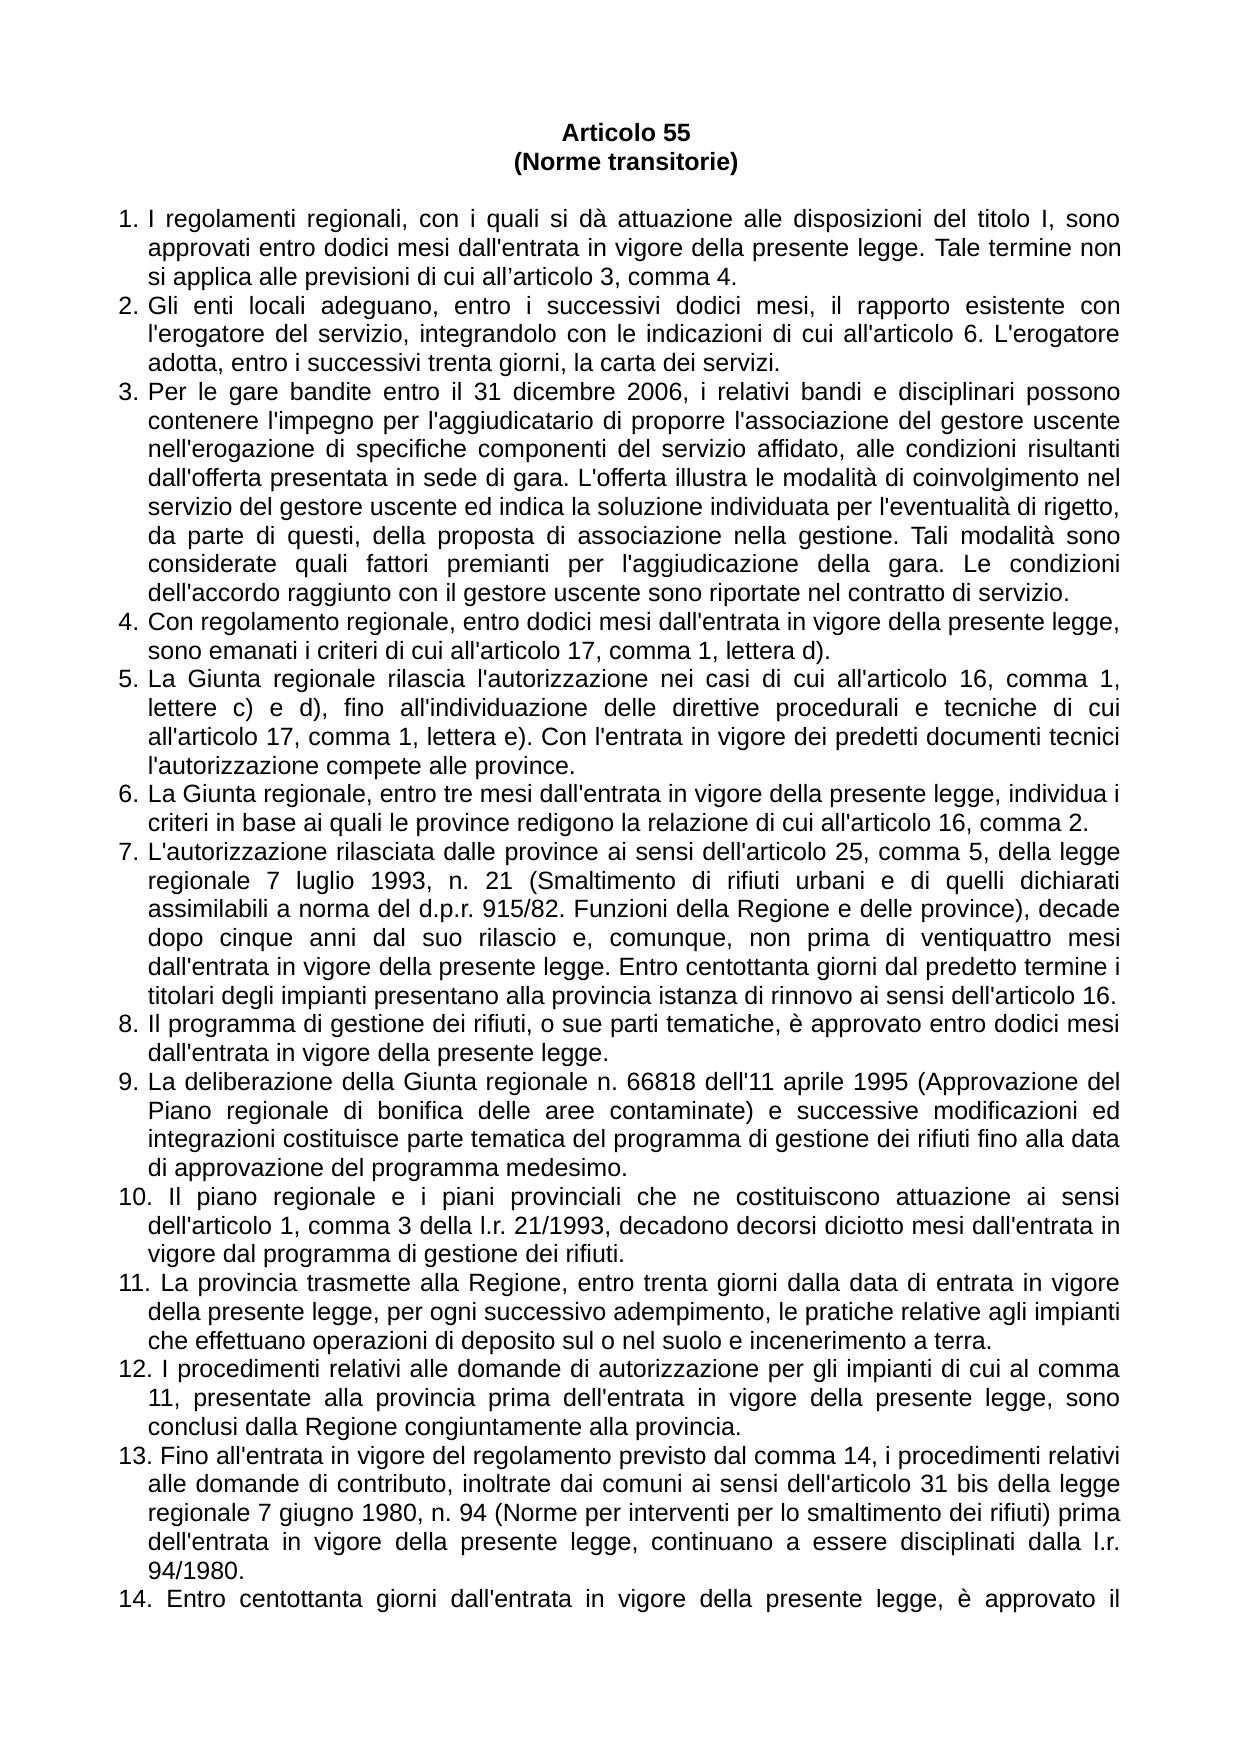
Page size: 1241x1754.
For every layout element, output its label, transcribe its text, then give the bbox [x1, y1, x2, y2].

text 9. La deliberazione della Giunta regionale n. 66818 dell'11 aprile 1995 (Approvazione del Piano regionale di bonifica delle aree contaminate) e successive modificazioni ed integrazioni costituisce parte tematica del programma di gestione dei rifiuti fino alla data di approvazione del programma medesimo. [118, 1067, 1122, 1182]
text 8. Il programma di gestione dei rifiuti, o sue parti tematiche, è approvato entro dodici mesi dall'entrata in vigore della presente legge. [118, 1009, 1122, 1067]
text 1. I regolamenti regionali, con i quali si dà attuazione alle disposizioni del titolo I, sono approvati entro dodici mesi dall'entrata in vigore della presente legge. Tale termine non si applica alle previsioni di cui all’articolo 3, comma 4. [118, 204, 1122, 291]
text 12. I procedimenti relativi alle domande di autorizzazione per gli impianti di cui al comma 11, presentate alla provincia prima dell'entrata in vigore della presente legge, sono conclusi dalla Regione congiuntamente alla provincia. [118, 1354, 1122, 1441]
text 14. Entro centottanta giorni dall'entrata in vigore della presente legge, è approvato il [118, 1584, 1122, 1613]
text 11. La provincia trasmette alla Regione, entro trenta giorni dalla data di entrata in vigore della presente legge, per ogni successivo adempimento, le pratiche relative agli impianti che effettuano operazioni di deposito sul o nel suolo e incenerimento a terra. [118, 1268, 1122, 1354]
text 2. Gli enti locali adeguano, entro i successivi dodici mesi, il rapporto esistente con l'erogatore del servizio, integrandolo con le indicazioni di cui all'articolo 6. L'erogatore adotta, entro i successivi trenta giorni, la carta dei servizi. [118, 291, 1122, 377]
text (Norme transitorie) [130, 147, 1122, 176]
text 4. Con regolamento regionale, entro dodici mesi dall'entrata in vigore della presente legge, sono emanati i criteri di cui all'articolo 17, comma 1, lettera d). [118, 607, 1122, 664]
text 3. Per le gare bandite entro il 31 dicembre 2006, i relativi bandi e disciplinari possono contenere l'impegno per l'aggiudicatario di proporre l'associazione del gestore uscente nell'erogazione di specifiche componenti del servizio affidato, alle condizioni risultanti dall'offerta presentata in sede di gara. L'offerta illustra le modalità di coinvolgimento nel servizio del gestore uscente ed indica la soluzione individuata per l'eventualità di rigetto, da parte di questi, della proposta di associazione nella gestione. Tali modalità sono considerate quali fattori premianti per l'aggiudicazione della gara. Le condizioni dell'accordo raggiunto con il gestore uscente sono riportate nel contratto di servizio. [118, 377, 1122, 607]
text 5. La Giunta regionale rilascia l'autorizzazione nei casi di cui all'articolo 16, comma 1, lettere c) e d), fino all'individuazione delle direttive procedurali e tecniche di cui all'articolo 17, comma 1, lettera e). Con l'entrata in vigore dei predetti documenti tecnici l'autorizzazione compete alle province. [118, 664, 1122, 779]
text 13. Fino all'entrata in vigore del regolamento previsto dal comma 14, i procedimenti relativi alle domande di contributo, inoltrate dai comuni ai sensi dell'articolo 31 bis della legge regionale 7 giugno 1980, n. 94 (Norme per interventi per lo smaltimento dei rifiuti) prima dell'entrata in vigore della presente legge, continuano a essere disciplinati dalla l.r. 94/1980. [118, 1441, 1122, 1584]
text Articolo 55 [130, 118, 1122, 147]
text 6. La Giunta regionale, entro tre mesi dall'entrata in vigore della presente legge, individua i criteri in base ai quali le province redigono la relazione di cui all'articolo 16, comma 2. [118, 779, 1122, 837]
text 10. Il piano regionale e i piani provinciali che ne costituiscono attuazione ai sensi dell'articolo 1, comma 3 della l.r. 21/1993, decadono decorsi diciotto mesi dall'entrata in vigore dal programma di gestione dei rifiuti. [118, 1182, 1122, 1268]
text 7. L'autorizzazione rilasciata dalle province ai sensi dell'articolo 25, comma 5, della legge regionale 7 luglio 1993, n. 21 (Smaltimento di rifiuti urbani e di quelli dichiarati assimilabili a norma del d.p.r. 915/82. Funzioni della Regione e delle province), decade dopo cinque anni dal suo rilascio e, comunque, non prima di ventiquattro mesi dall'entrata in vigore della presente legge. Entro centottanta giorni dal predetto termine i titolari degli impianti presentano alla provincia istanza di rinnovo ai sensi dell'articolo 16. [118, 837, 1122, 1009]
